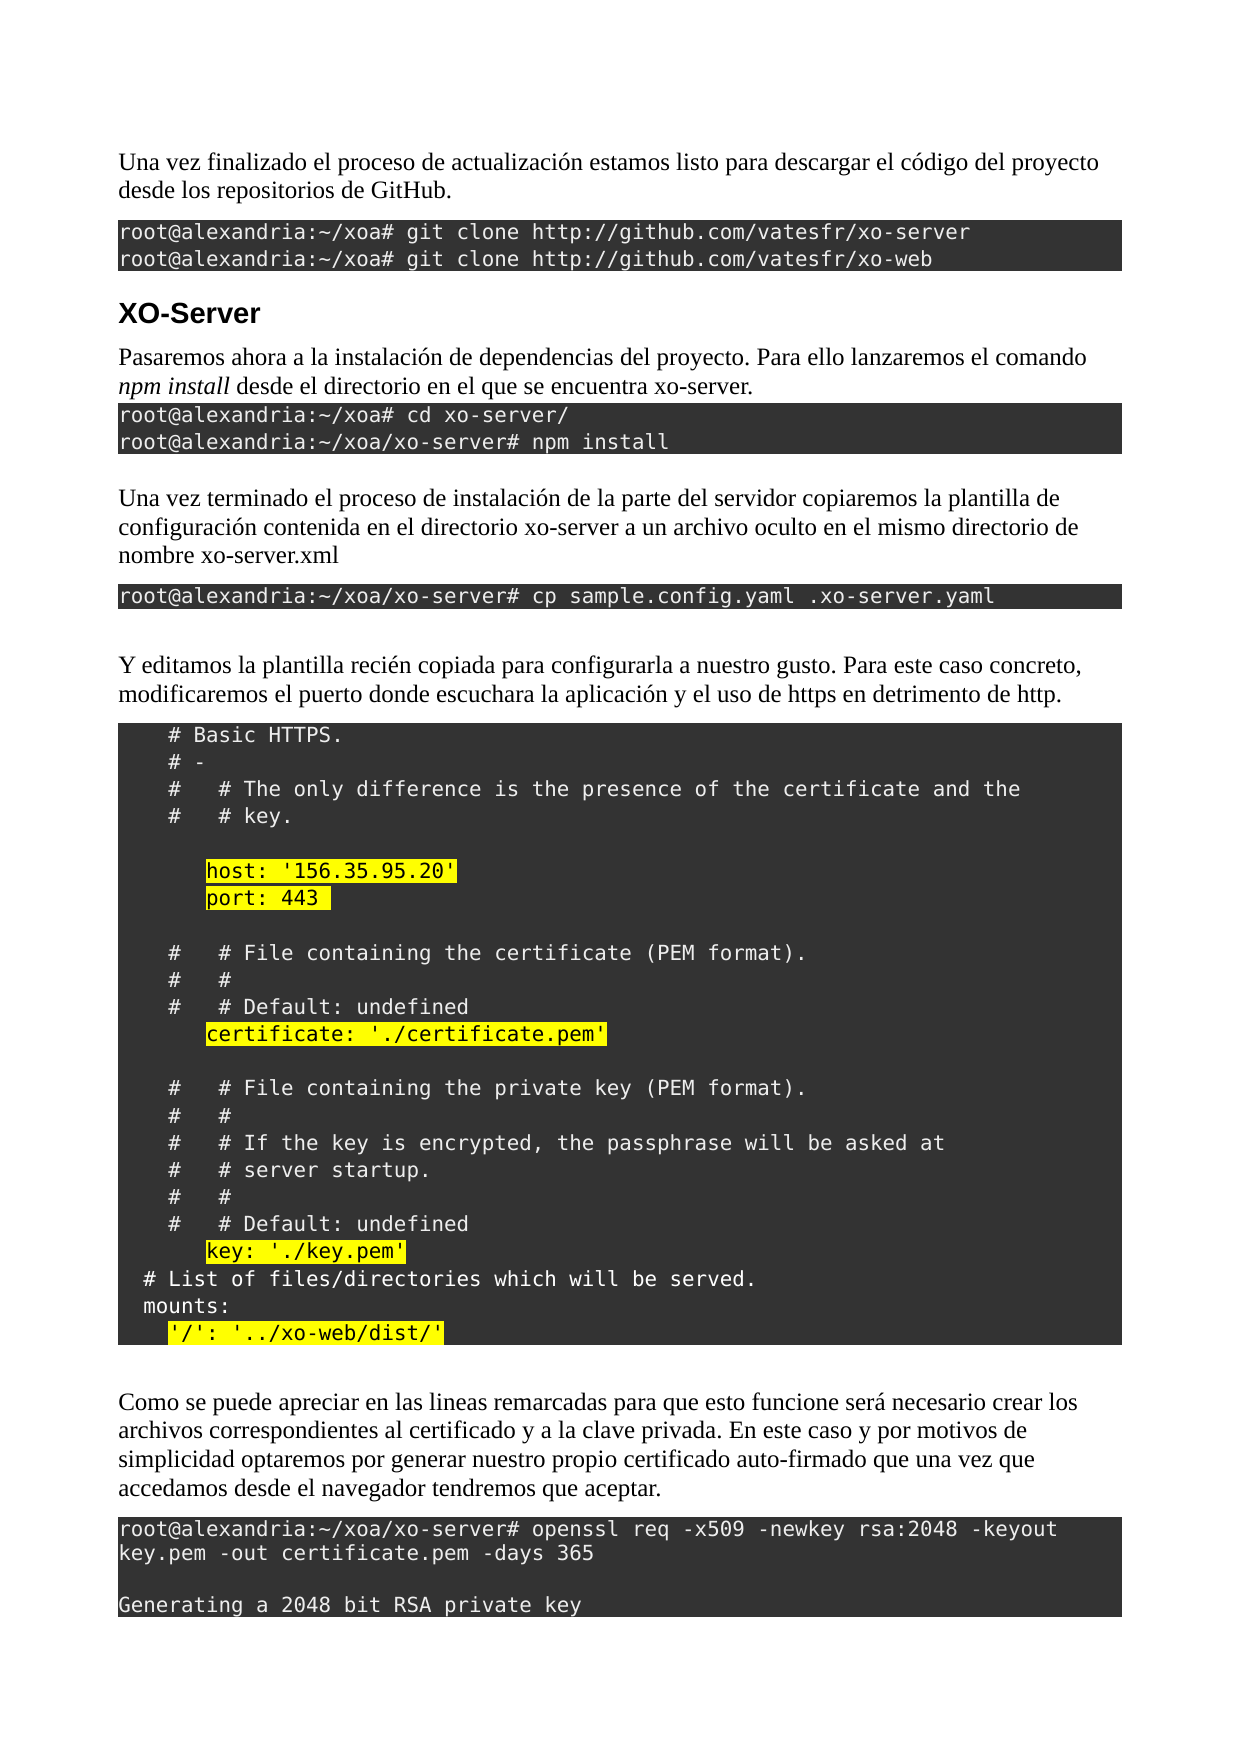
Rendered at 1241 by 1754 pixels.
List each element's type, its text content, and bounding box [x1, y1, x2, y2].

text '/': '../xo-web/dist/' [118, 1321, 1122, 1345]
text # Basic HTTPS. [118, 723, 1122, 747]
text # List of files/directories which will be served. [118, 1267, 1122, 1291]
text # # Default: undefined [118, 995, 1122, 1019]
text Una vez terminado el proceso de instalación de la parte del servidor copiaremos la plantilla de configuración contenida en el directorio xo-server a un archivo oculto en el mismo directorio de nombre xo-server.xml [118, 483, 1122, 569]
text root@alexandria:~/xoa/xo-server# npm install [118, 430, 1122, 454]
text root@alexandria:~/xoa# git clone http://github.com/vatesfr/xo-server [118, 220, 1122, 244]
text root@alexandria:~/xoa/xo-server# cp sample.config.yaml .xo-server.yaml [118, 584, 1122, 609]
text # # server startup. [118, 1158, 1122, 1182]
text # # File containing the private key (PEM format). [118, 1076, 1122, 1101]
text host: '156.35.95.20' [118, 859, 1122, 883]
text Y editamos la plantilla recién copiada para configurarla a nuestro gusto. Para este caso concreto, modificaremos el puerto donde escuchara la aplicación y el uso de https en detrimento de http. [118, 650, 1122, 708]
text # # [118, 968, 1122, 992]
text # # [118, 1104, 1122, 1128]
text # # The only difference is the presence of the certificate and the [118, 777, 1122, 802]
text # # key. [118, 804, 1122, 829]
text # # If the key is encrypted, the passphrase will be asked at [118, 1131, 1122, 1155]
text port: 443 [118, 886, 1122, 910]
text # # Default: undefined [118, 1212, 1122, 1237]
text # # File containing the certificate (PEM format). [118, 941, 1122, 965]
text root@alexandria:~/xoa# git clone http://github.com/vatesfr/xo-web [118, 247, 1122, 271]
text Pasaremos ahora a la instalación de dependencias del proyecto. Para ello lanzaremos el comando npm install desde el directorio en el que se encuentra xo-server. [118, 342, 1122, 400]
subtitle XO-Server [118, 296, 1122, 330]
text root@alexandria:~/xoa/xo-server# openssl req -x509 -newkey rsa:2048 -keyout key.pem -out certificate.pem -days 365 [118, 1517, 1122, 1566]
text Como se puede apreciar en las lineas remarcadas para que esto funcione será necesario crear los archivos correspondientes al certificado y a la clave privada. En este caso y por motivos de simplicidad optaremos por generar nuestro propio certificado auto-firmado que una vez que accedamos desde el navegador tendremos que aceptar. [118, 1387, 1122, 1502]
text # # [118, 1185, 1122, 1209]
text Una vez finalizado el proceso de actualización estamos listo para descargar el código del proyecto desde los repositorios de GitHub. [118, 147, 1122, 204]
text root@alexandria:~/xoa# cd xo-server/ [118, 403, 1122, 427]
text certificate: './certificate.pem' [118, 1022, 1122, 1046]
text # - [118, 750, 1122, 774]
text key: './key.pem' [118, 1239, 1122, 1264]
text Generating a 2048 bit RSA private key [118, 1568, 1122, 1617]
text mounts: [118, 1294, 1122, 1318]
